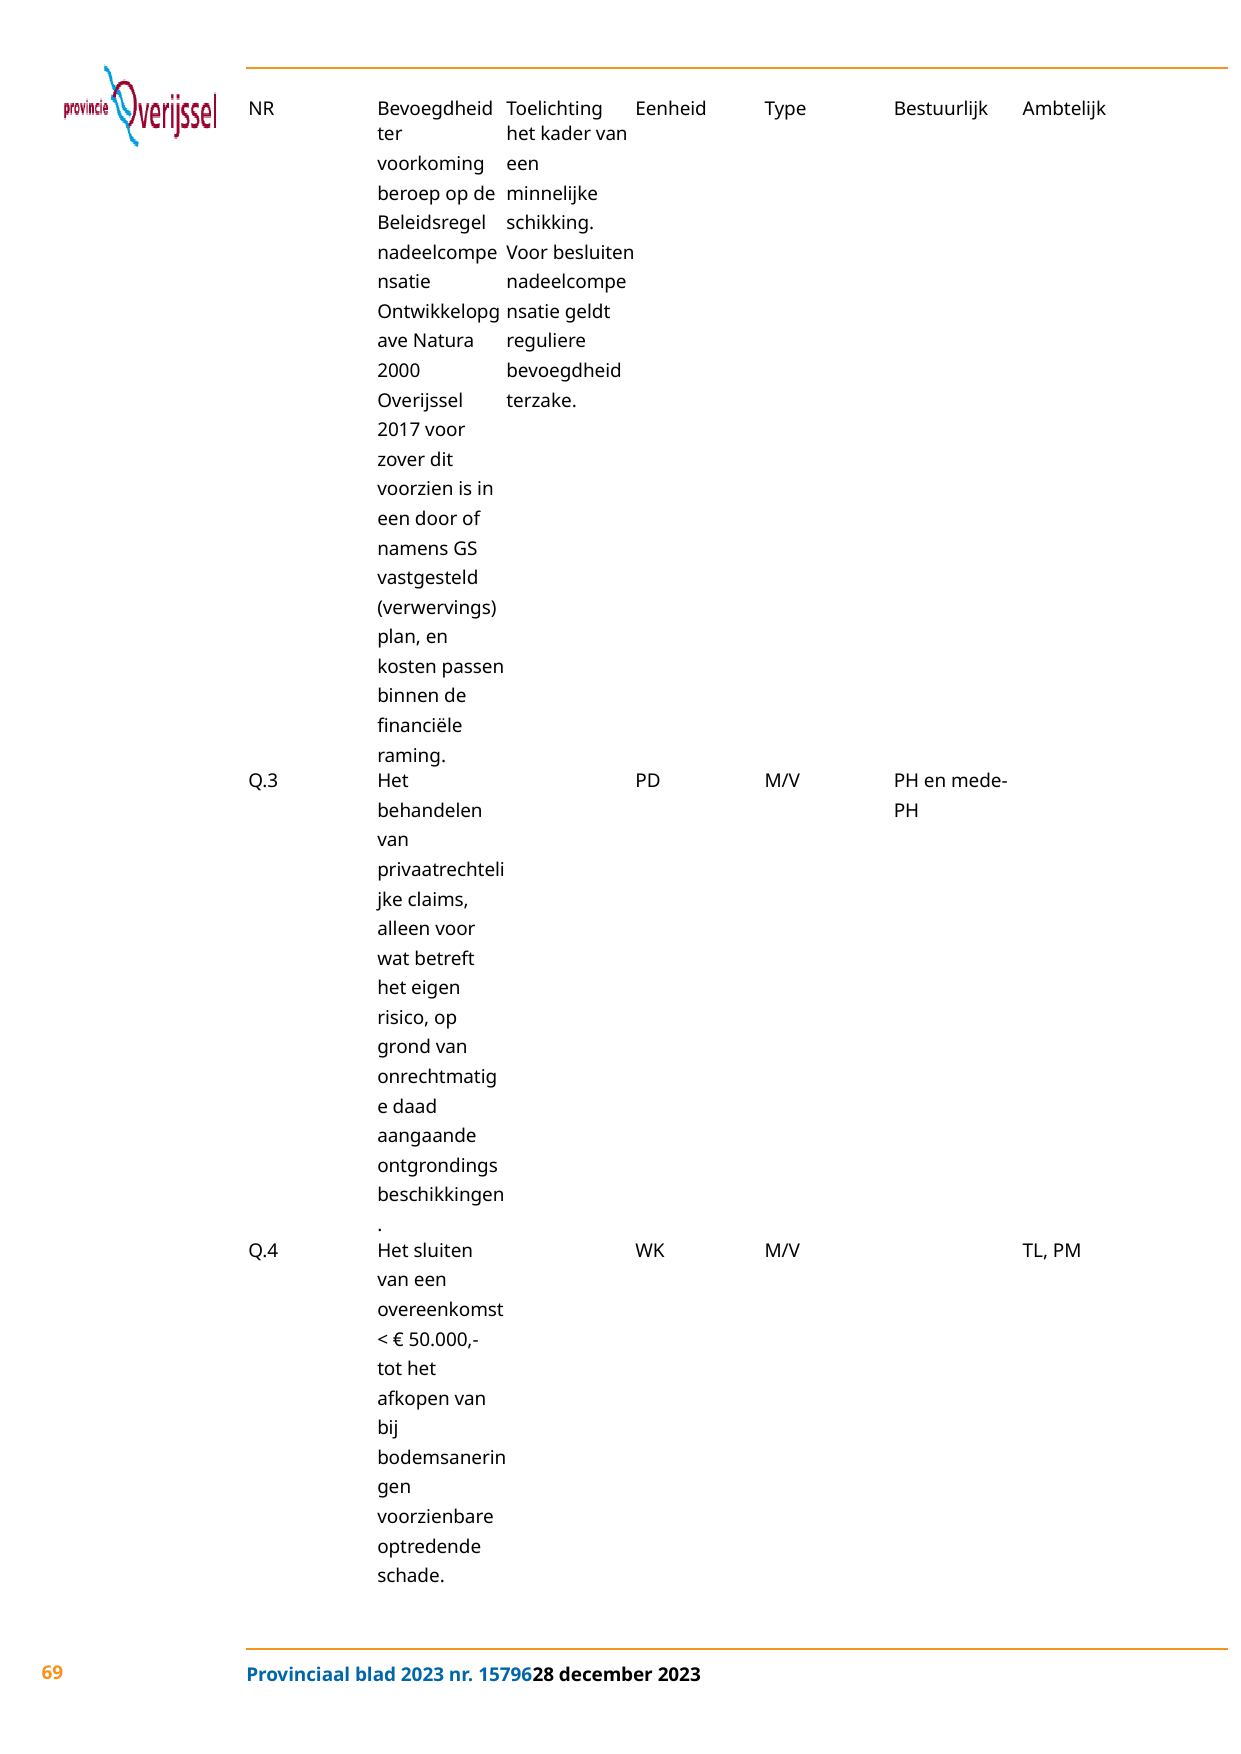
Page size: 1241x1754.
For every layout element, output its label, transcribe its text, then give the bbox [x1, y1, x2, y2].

table_cell PH en mede-PH [894, 768, 1022, 1237]
table_cell [1023, 768, 1152, 1237]
table_header Bestuurlijk [894, 95, 1022, 121]
table_header Bevoegdheid [377, 95, 506, 121]
table_cell [506, 768, 635, 1237]
table_cell het kader van een minnelijke schikking. Voor besluiten nadeelcompensatie geldt reguliere bevoegdheid terzake. [506, 121, 635, 767]
table_cell Het sluiten van een overeenkomst < € 50.000,- tot het afkopen van bij bodemsaneringen voorzienbare optredende schade. [377, 1237, 506, 1588]
table_cell [894, 121, 1022, 767]
table_cell [1023, 121, 1152, 767]
table_header NR [248, 95, 377, 121]
table_cell [506, 1237, 635, 1588]
table_cell ter voorkoming beroep op de Beleidsregel nadeelcompensatie Ontwikkelopgave Natura 2000 Overijssel 2017 voor zover dit voorzien is in een door of namens GS vastgesteld (verwervings)plan, en kosten passen binnen de financiële raming. [377, 121, 506, 767]
table_cell Q.4 [248, 1237, 377, 1588]
table_header Type [764, 95, 893, 121]
table_cell [248, 121, 377, 767]
table_header Toelichting [506, 95, 635, 121]
table_cell TL, PM [1023, 1237, 1152, 1588]
table_header Ambtelijk [1023, 95, 1152, 121]
table_cell M/V [764, 768, 893, 1237]
table_cell [894, 1237, 1022, 1588]
table_cell Het behandelen van privaatrechtelijke claims, alleen voor wat betreft het eigen risico, op grond van onrechtmatige daad aangaande ontgrondingsbeschikkingen. [377, 768, 506, 1237]
table_cell M/V [764, 1237, 893, 1588]
picture [41, 47, 231, 172]
table_cell Q.3 [248, 768, 377, 1237]
table_cell WK [635, 1237, 764, 1588]
table_cell [764, 121, 893, 767]
table_cell PD [635, 768, 764, 1237]
table_cell [635, 121, 764, 767]
table_header Eenheid [635, 95, 764, 121]
